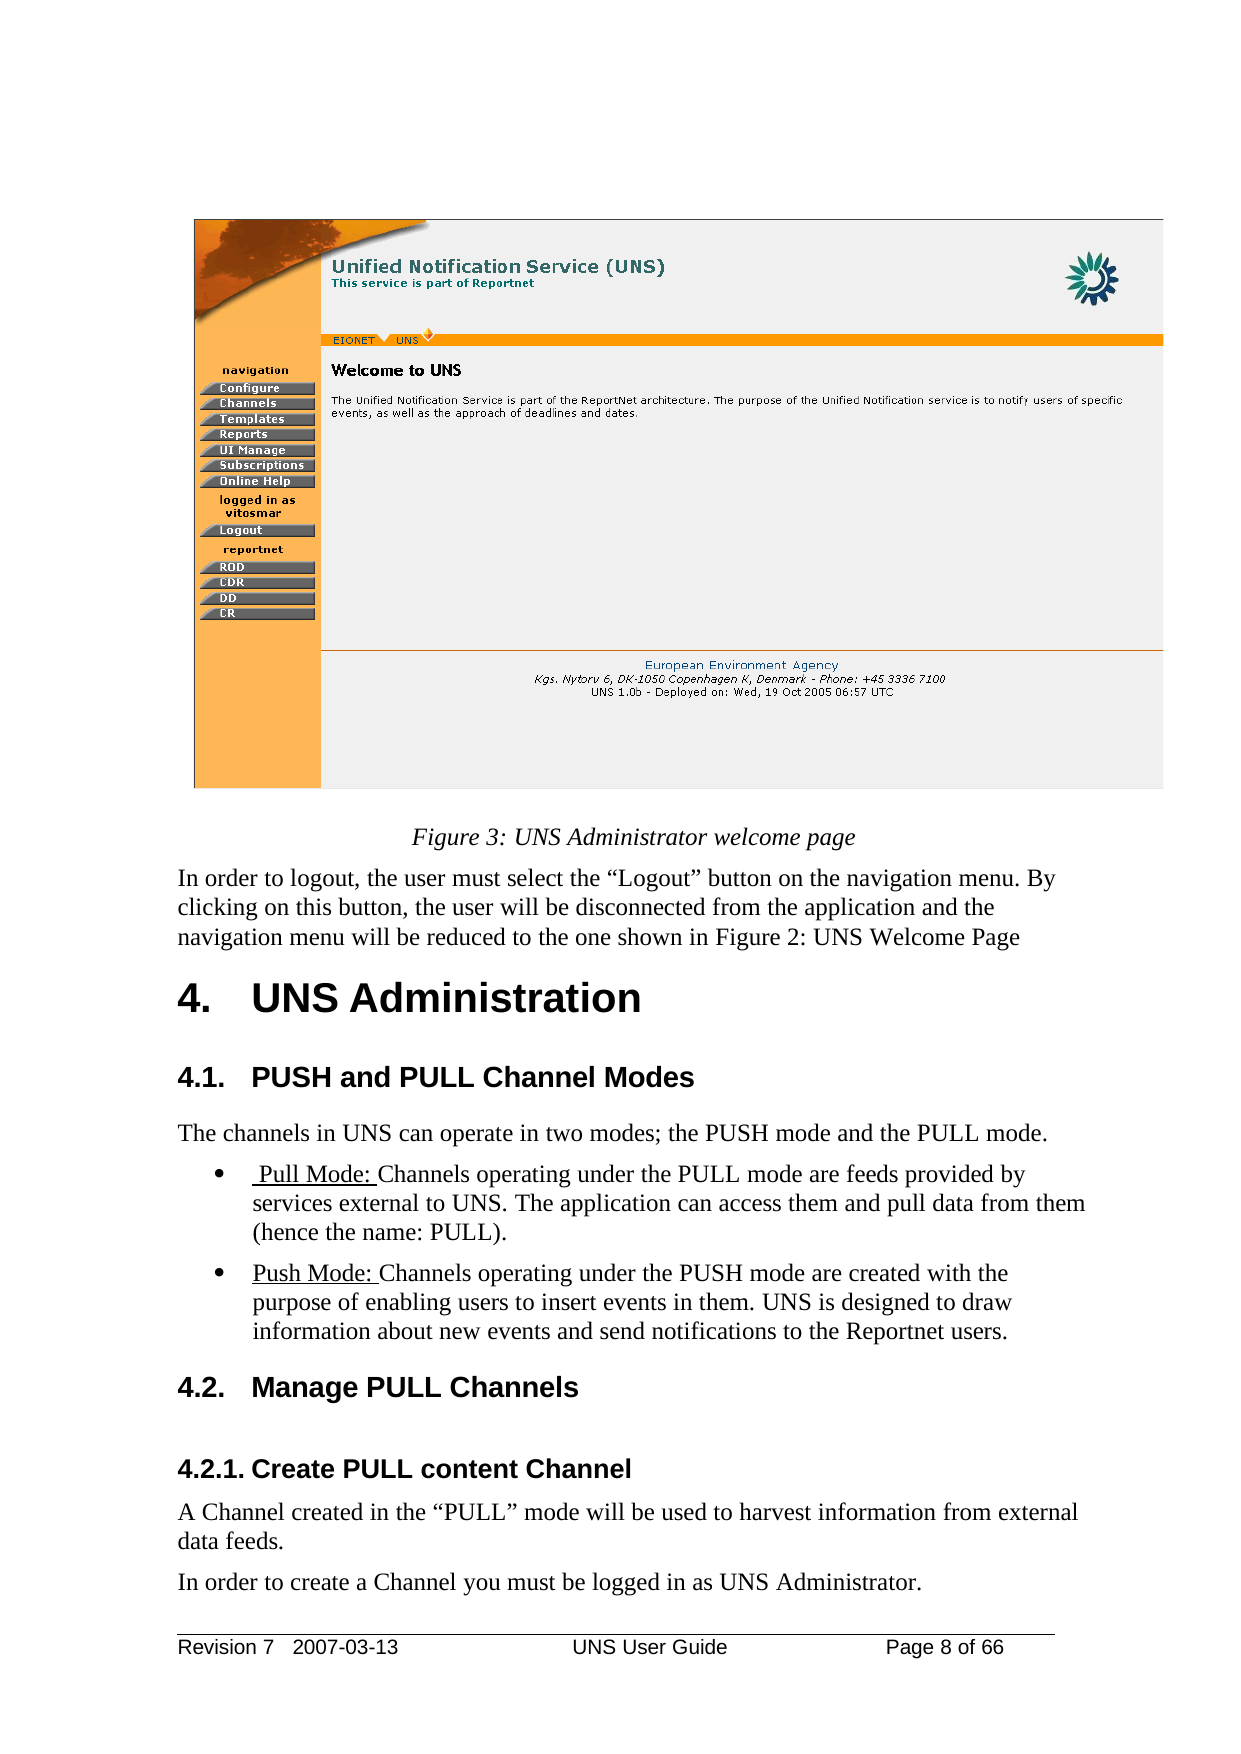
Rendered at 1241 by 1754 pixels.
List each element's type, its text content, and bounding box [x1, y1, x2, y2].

text Figure 3: UNS Administrator welcome page [177, 822, 1092, 851]
subtitle Create PULL content Channel [177, 1453, 1092, 1484]
text In order to create a Channel you must be logged in as UNS Administrator. [177, 1567, 1092, 1596]
subtitle UNS Administration [177, 974, 1092, 1022]
subtitle Manage PULL Channels [177, 1370, 1092, 1403]
text The channels in UNS can operate in two modes; the PUSH mode and the PULL mode. [177, 1118, 1092, 1147]
text In order to logout, the user must select the “Logout” button on the navigation menu. By clicking on this button, the user will be disconnected from the application and the navigation menu will be reduced to the one shown in Figure 2: UNS Welcome Page [177, 863, 1092, 950]
list Pull Mode: Channels operating under the PULL mode are feeds provided by services external to UNS. The application can access them and pull data from them (hence the name: PULL). [215, 1159, 1092, 1246]
text A Channel created in the “PULL” mode will be used to harvest information from external data feeds. [177, 1497, 1092, 1555]
list Push Mode: Channels operating under the PUSH mode are created with the purpose of enabling users to insert events in them. UNS is designed to draw information about new events and send notifications to the Reportnet users. [215, 1258, 1092, 1345]
subtitle PUSH and PULL Channel Modes [177, 1060, 1092, 1093]
picture [193, 219, 1164, 789]
